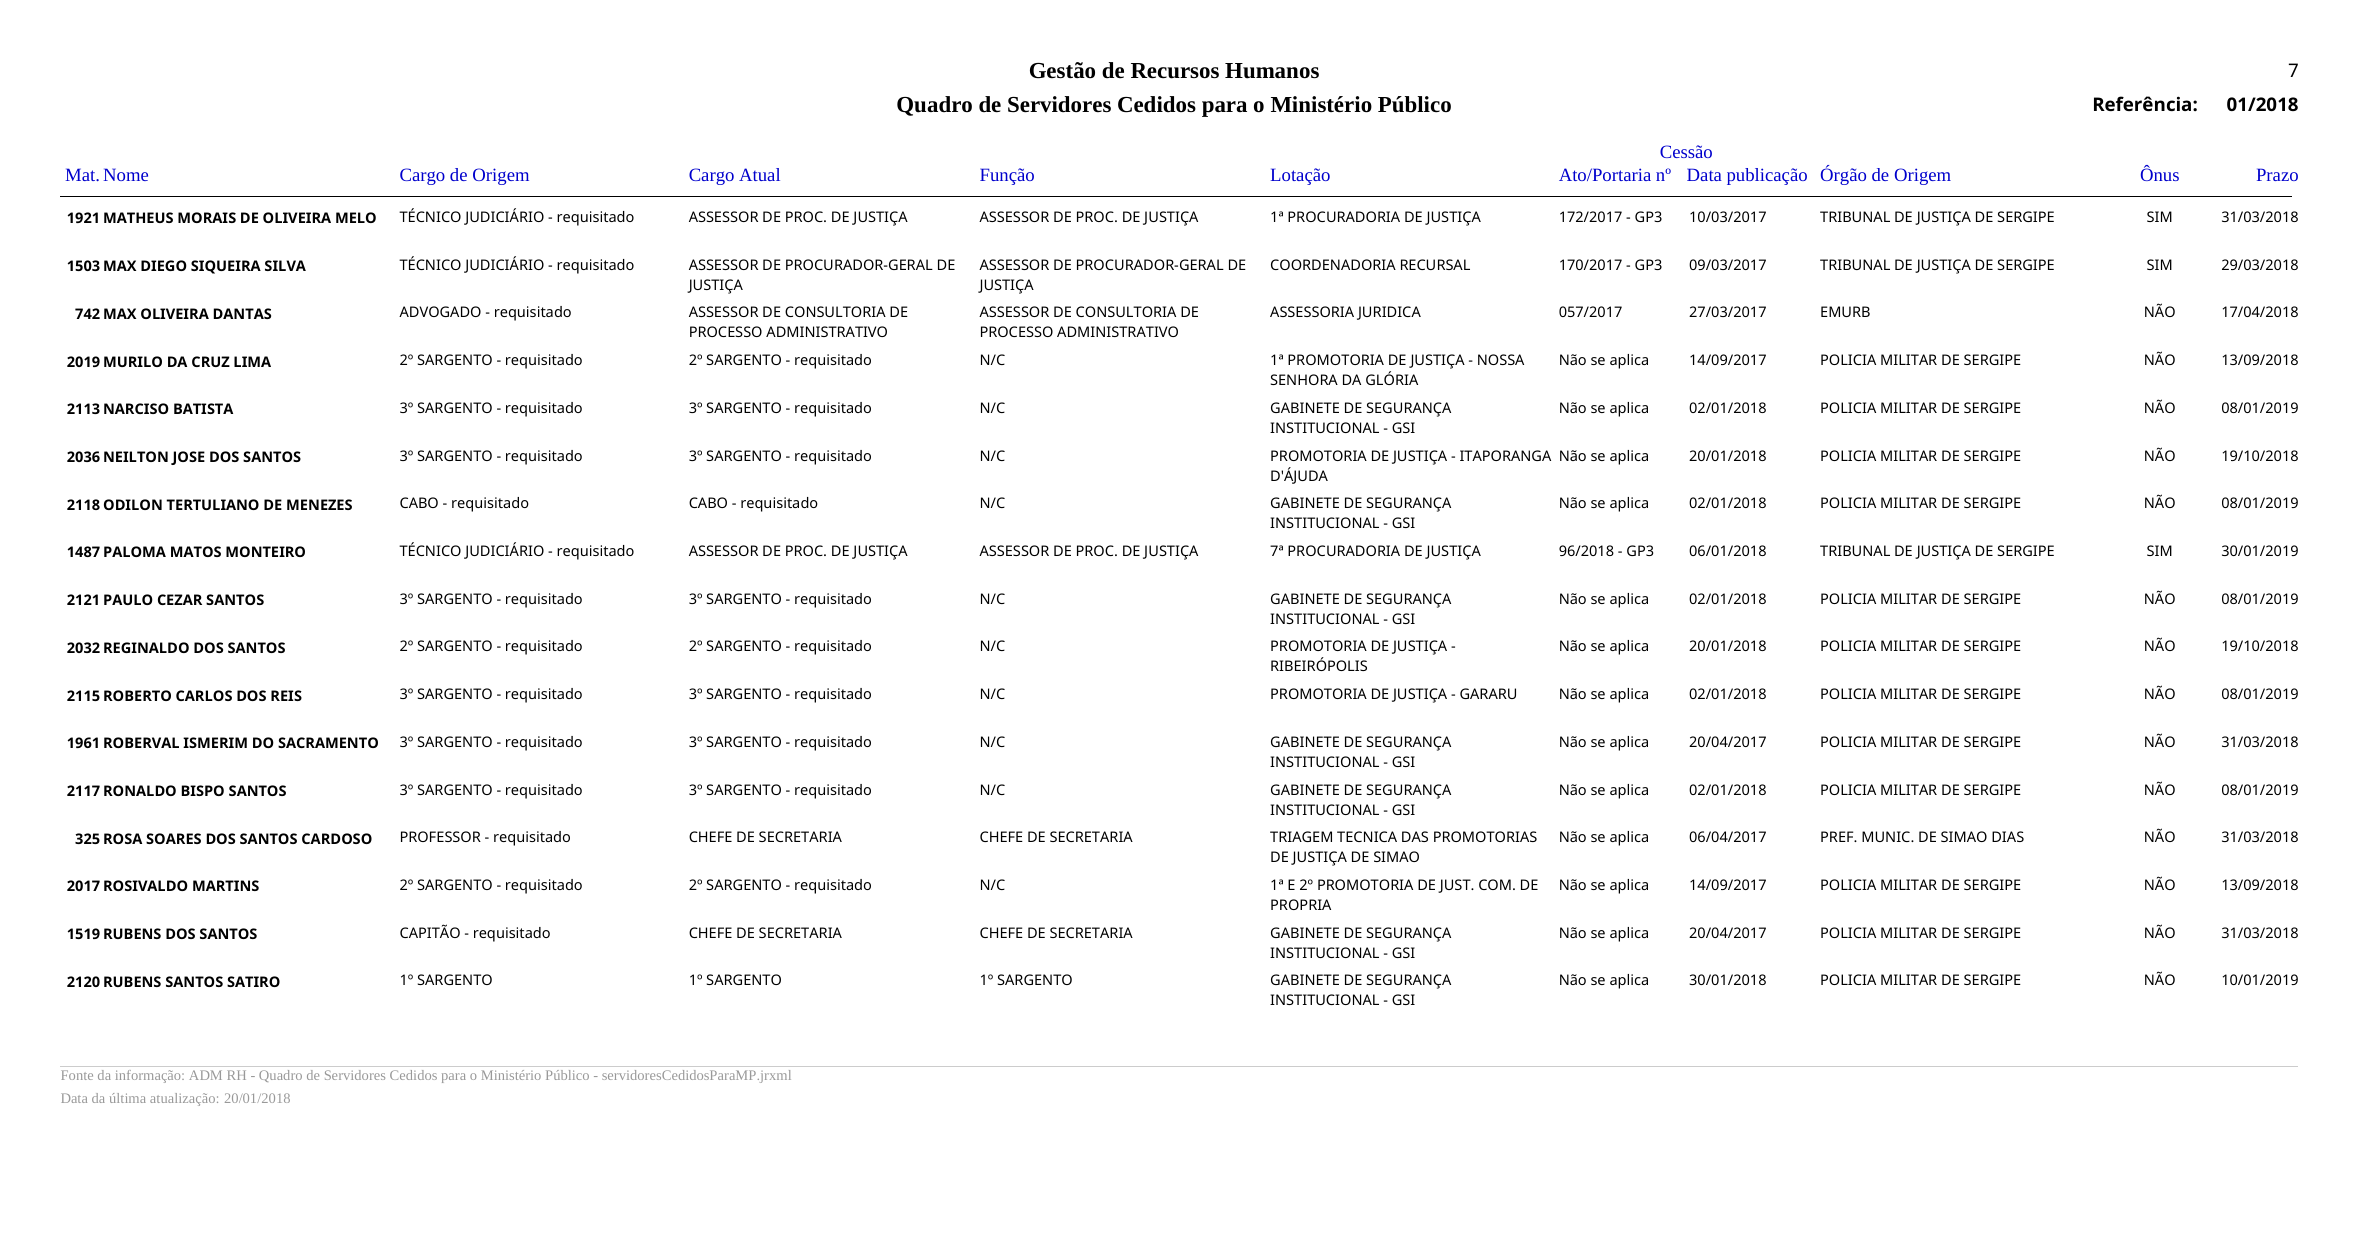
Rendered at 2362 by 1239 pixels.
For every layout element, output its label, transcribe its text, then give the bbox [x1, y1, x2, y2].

table_cell [2299, 569, 2361, 586]
table_cell [1262, 495, 1270, 517]
table_header POLICIA MILITAR DE SERGIPE [1820, 732, 2119, 778]
table_cell [377, 1090, 2361, 1114]
table_header NÃO [2119, 589, 2200, 612]
table_cell [2299, 685, 2361, 708]
table_cell [1684, 685, 1689, 708]
table_cell [393, 590, 399, 612]
table_cell [972, 712, 979, 729]
table_cell [0, 903, 12, 919]
table_cell [0, 638, 12, 660]
table_cell [1684, 378, 1689, 395]
table_cell [2119, 517, 2200, 539]
table_header 2º SARGENTO - requisitado [399, 350, 682, 396]
table_cell [683, 999, 688, 1015]
table_cell [1817, 141, 2361, 163]
table_header Não se aplica [1559, 589, 1684, 616]
table_cell [12, 332, 100, 348]
table_cell [393, 426, 399, 442]
table_cell MATHEUS MORAIS DE OLIVEIRA MELO [103, 208, 393, 253]
table_cell [393, 829, 399, 851]
table_cell [2299, 876, 2361, 899]
table_header 20/04/2017 [1689, 732, 1814, 756]
table_cell [393, 808, 399, 824]
table_cell [1814, 351, 1820, 374]
table_cell [12, 714, 100, 730]
table_header TRIBUNAL DE JUSTIÇA DE SERGIPE [1820, 541, 2119, 587]
table_cell [2200, 856, 2298, 873]
table_cell [1684, 924, 1689, 946]
table_cell [2299, 164, 2361, 193]
table_cell [2200, 665, 2298, 682]
table_cell [2119, 278, 2200, 301]
table_cell [1814, 331, 1820, 347]
table_header TRIBUNAL DE JUSTIÇA DE SERGIPE [1820, 207, 2119, 253]
table_cell [1262, 351, 1270, 374]
table_header Não se aplica [1559, 732, 1684, 759]
table_cell 1961 [12, 733, 100, 762]
table_cell [2299, 712, 2361, 729]
table_cell [1684, 474, 1689, 490]
table_cell [1814, 447, 1820, 469]
table_cell [1262, 999, 1270, 1015]
table_header GABINETE DE SEGURANÇA INSTITUCIONAL - GSI [1270, 970, 1553, 1016]
table_cell [393, 712, 399, 729]
table_cell [2299, 924, 2361, 946]
table_cell [1689, 946, 1814, 969]
table_cell [2299, 829, 2361, 851]
table_cell RUBENS DOS SANTOS [103, 924, 393, 969]
table_cell [1684, 569, 1689, 586]
table_header NÃO [2119, 493, 2200, 517]
table_cell [1684, 351, 1689, 374]
table_cell [2200, 617, 2298, 635]
table_cell [2200, 474, 2298, 492]
table_cell [972, 283, 979, 299]
table_cell [12, 523, 100, 539]
table_cell [0, 256, 12, 278]
table_cell [972, 164, 979, 193]
table_cell [1553, 235, 1558, 252]
table_header Não se aplica [1559, 779, 1684, 806]
table_cell [2299, 665, 2361, 681]
table_cell [1559, 568, 1684, 587]
table_header N/C [979, 732, 1262, 778]
table_cell [0, 474, 12, 490]
table_header 08/01/2019 [2200, 493, 2298, 522]
table_cell [0, 590, 12, 612]
table_cell [393, 972, 399, 994]
table_cell [2299, 331, 2361, 347]
table_cell [0, 57, 346, 84]
table_cell [1689, 994, 1814, 1016]
table_header NÃO [2119, 636, 2200, 660]
table_cell 2017 [12, 876, 100, 905]
table_header N/C [979, 875, 1262, 921]
table_header GABINETE DE SEGURANÇA INSTITUCIONAL - GSI [1270, 732, 1553, 778]
table_cell [1553, 426, 1558, 442]
table_cell [683, 665, 688, 681]
table_cell [2200, 808, 2298, 826]
table_cell [683, 855, 688, 872]
table_header [0, 0, 2361, 57]
table_cell [0, 712, 12, 729]
table_header N/C [979, 445, 1262, 492]
table_cell [0, 164, 30, 193]
table_cell [972, 378, 979, 395]
table_header GABINETE DE SEGURANÇA INSTITUCIONAL - GSI [1270, 493, 1553, 539]
table_cell [1553, 999, 1558, 1015]
table_cell [2119, 469, 2200, 492]
table_cell [1814, 760, 1820, 776]
table_cell [1553, 208, 1558, 231]
table_cell [2299, 951, 2361, 967]
table_cell 01/2018 [2200, 91, 2298, 124]
table_cell [1814, 638, 1820, 660]
table_header 06/04/2017 [1689, 827, 1814, 851]
table_header ASSESSOR DE CONSULTORIA DE PROCESSO ADMINISTRATIVO [689, 302, 972, 349]
table_header PROFESSOR - requisitado [399, 827, 682, 873]
table_cell [1553, 712, 1558, 729]
table_cell [2299, 733, 2361, 756]
table_cell [1684, 256, 1689, 278]
table_header ASSESSOR DE PROC. DE JUSTIÇA [979, 207, 1262, 253]
table_cell [1689, 326, 1814, 348]
table_cell [972, 685, 979, 708]
table_cell [1559, 234, 1684, 253]
table_cell [1814, 876, 1820, 899]
table_header PROMOTORIA DE JUSTIÇA - GARARU [1270, 684, 1553, 730]
table_cell Lotação [1270, 164, 1553, 193]
table_cell [683, 808, 688, 824]
table_cell [972, 351, 979, 374]
table_cell [1689, 374, 1814, 396]
table_cell [972, 829, 979, 851]
table_cell [1684, 447, 1689, 469]
table_cell [1684, 733, 1689, 756]
table_cell [972, 569, 979, 586]
table_cell [2119, 851, 2200, 873]
table_cell [1559, 472, 1684, 492]
table_cell [0, 808, 12, 824]
table_header 30/01/2018 [1689, 970, 1814, 994]
table_cell [393, 256, 399, 278]
table_header 02/01/2018 [1689, 589, 1814, 612]
table_cell Função [979, 164, 1262, 193]
table_cell [1553, 855, 1558, 872]
table_cell [1814, 208, 1820, 231]
table_cell [1814, 855, 1820, 872]
table_header 3º SARGENTO - requisitado [399, 732, 682, 778]
table_cell [683, 378, 688, 395]
table_cell [1814, 495, 1820, 517]
table_cell [12, 762, 100, 778]
table_cell [1684, 855, 1689, 872]
table_cell [1684, 617, 1689, 633]
table_cell [2200, 378, 2298, 396]
table_header POLICIA MILITAR DE SERGIPE [1820, 445, 2119, 492]
table_cell [1553, 378, 1558, 395]
table_header Não se aplica [1559, 875, 1684, 902]
table_cell [2299, 495, 2361, 517]
table_cell [1814, 665, 1820, 681]
table_header CHEFE DE SECRETARIA [689, 827, 972, 873]
table_cell 1519 [12, 924, 100, 952]
table_cell [2119, 946, 2200, 969]
table_cell [2200, 426, 2298, 444]
table_cell [2299, 542, 2361, 565]
table_cell [683, 924, 688, 946]
table_cell ROBERTO CARLOS DOS REIS [103, 685, 393, 730]
table_cell [972, 208, 979, 231]
table_header NÃO [2119, 445, 2200, 469]
table_cell [972, 876, 979, 899]
table_cell [0, 829, 12, 851]
table_header Não se aplica [1559, 445, 1684, 472]
table_cell [393, 542, 399, 565]
table_header N/C [979, 779, 1262, 826]
table_cell [2299, 474, 2361, 490]
table_cell [683, 164, 688, 193]
table_cell [683, 399, 688, 422]
table_cell Ato/Portaria nº [1559, 164, 1686, 193]
table_cell [1553, 331, 1558, 347]
table_header POLICIA MILITAR DE SERGIPE [1820, 589, 2119, 635]
table_header 10/03/2017 [1689, 207, 1814, 231]
table_header 13/09/2018 [2200, 875, 2298, 903]
table_cell [1553, 924, 1558, 946]
table_cell [1684, 829, 1689, 851]
table_cell [1684, 999, 1689, 1015]
table_cell [972, 808, 979, 824]
table_header 19/10/2018 [2200, 445, 2298, 474]
table_header NÃO [2119, 684, 2200, 708]
table_cell [683, 590, 688, 612]
table_cell 20/01/2018 [224, 1090, 377, 1114]
table_cell [683, 829, 688, 851]
table_cell [972, 521, 979, 538]
table_cell Gestão de Recursos Humanos [346, 57, 2002, 85]
table_cell [393, 924, 399, 946]
table_header 2º SARGENTO - requisitado [689, 350, 972, 396]
table_cell [972, 924, 979, 946]
table_header NÃO [2119, 302, 2200, 326]
table_cell [2200, 235, 2298, 253]
table_cell [12, 237, 100, 253]
table_cell [1689, 517, 1814, 539]
table_cell [1814, 542, 1820, 565]
table_cell Data da última atualização: [60, 1090, 224, 1114]
table_cell [1262, 733, 1270, 756]
table_cell [1262, 331, 1270, 347]
table_cell [2299, 378, 2361, 395]
table_header 27/03/2017 [1689, 302, 1814, 326]
table_cell Ônus [2119, 164, 2200, 193]
table_cell [0, 569, 12, 586]
table_cell [1559, 425, 1684, 444]
table_cell [0, 399, 12, 422]
table_cell [1684, 495, 1689, 517]
table_header CHEFE DE SECRETARIA [979, 923, 1262, 969]
table_cell 2113 [12, 399, 100, 428]
table_cell [1684, 542, 1689, 565]
table_cell [0, 665, 12, 681]
table_cell [1689, 612, 1814, 635]
table_header 02/01/2018 [1689, 684, 1814, 708]
table_header 1º SARGENTO [689, 970, 972, 1016]
table_header CABO - requisitado [399, 493, 682, 539]
table_cell [1262, 304, 1270, 326]
table_cell [1559, 282, 1684, 301]
table_cell [2299, 972, 2361, 994]
table_cell [2299, 521, 2361, 538]
table_cell [1262, 781, 1270, 803]
table_cell [1262, 208, 1270, 231]
table_header TÉCNICO JUDICIÁRIO - requisitado [399, 207, 682, 253]
table_cell [972, 426, 979, 442]
table_cell [683, 447, 688, 469]
table_header 08/01/2019 [2200, 684, 2298, 712]
table_cell [1553, 304, 1558, 326]
table_cell Cessão [1555, 141, 1817, 163]
table_cell [2119, 708, 2200, 730]
table_cell [1262, 447, 1270, 469]
table_header Não se aplica [1559, 636, 1684, 663]
table_cell [1814, 521, 1820, 538]
table_cell [683, 542, 688, 565]
table_cell [1814, 304, 1820, 326]
table_cell [12, 905, 100, 921]
table_header 3º SARGENTO - requisitado [399, 589, 682, 635]
table_cell [1553, 829, 1558, 851]
table_cell [0, 781, 12, 803]
table_cell [1553, 638, 1558, 660]
table_header 2º SARGENTO - requisitado [399, 636, 682, 683]
table_header GABINETE DE SEGURANÇA INSTITUCIONAL - GSI [1270, 398, 1553, 444]
table_cell [1814, 972, 1820, 994]
table_cell [1553, 256, 1558, 278]
table_header ASSESSOR DE PROCURADOR-GERAL DE JUSTIÇA [689, 255, 972, 301]
table_cell [683, 283, 688, 299]
table_cell [972, 733, 979, 756]
table_header Não se aplica [1559, 350, 1684, 377]
table_cell [1559, 806, 1684, 826]
table_cell [683, 733, 688, 756]
table_header 2º SARGENTO - requisitado [399, 875, 682, 921]
table_cell [393, 304, 399, 326]
table_header 14/09/2017 [1689, 875, 1814, 899]
table_cell [2299, 760, 2361, 776]
table_cell [972, 665, 979, 681]
table_header 3º SARGENTO - requisitado [399, 684, 682, 730]
table_cell [1814, 256, 1820, 278]
table_cell [1262, 808, 1270, 824]
table_header 1º SARGENTO [979, 970, 1262, 1016]
table_header NÃO [2119, 970, 2200, 994]
table_cell [1689, 231, 1814, 253]
table_header 7ª PROCURADORIA DE JUSTIÇA [1270, 541, 1553, 587]
table_cell [1553, 399, 1558, 422]
table_cell [972, 590, 979, 612]
table_header CABO - requisitado [689, 493, 972, 539]
table_cell [1553, 495, 1558, 517]
table_cell [12, 1000, 100, 1016]
table_cell [0, 924, 12, 946]
table_cell [1689, 565, 1814, 587]
table_cell [1684, 283, 1689, 299]
table_cell [2299, 91, 2361, 124]
table_cell [1684, 590, 1689, 612]
table_cell [683, 521, 688, 538]
table_cell [972, 331, 979, 347]
table_cell [2299, 351, 2361, 374]
table_cell [683, 426, 688, 442]
table_cell [393, 521, 399, 538]
table_cell [972, 781, 979, 803]
table_cell [2299, 57, 2361, 84]
table_cell [1811, 164, 1820, 193]
table_cell [683, 351, 688, 374]
table_cell [1559, 759, 1684, 778]
table_cell [0, 760, 12, 776]
table_cell [1553, 760, 1558, 776]
table_cell [972, 235, 979, 252]
table_cell [2119, 374, 2200, 396]
table_cell [683, 638, 688, 660]
table_cell [1262, 474, 1270, 490]
table_cell [1559, 711, 1684, 730]
table_header N/C [979, 398, 1262, 444]
table_cell [0, 125, 2361, 141]
table_cell [1262, 712, 1270, 729]
table_cell [683, 495, 688, 517]
table_cell [1684, 235, 1689, 252]
table_header 3º SARGENTO - requisitado [689, 732, 972, 778]
table_cell [1689, 708, 1814, 730]
table_header N/C [979, 684, 1262, 730]
table_cell [1684, 331, 1689, 347]
table_cell [1814, 474, 1820, 490]
table_cell [1684, 712, 1689, 729]
table_cell [1689, 899, 1814, 921]
table_header POLICIA MILITAR DE SERGIPE [1820, 923, 2119, 969]
table_cell [12, 475, 100, 492]
table_header NÃO [2119, 827, 2200, 851]
table_cell ROSIVALDO MARTINS [103, 876, 393, 921]
table_cell [0, 198, 2361, 207]
table_cell [393, 569, 399, 586]
table_header Não se aplica [1559, 398, 1684, 425]
table_header SIM [2119, 255, 2200, 278]
table_cell [1559, 616, 1684, 635]
table_header POLICIA MILITAR DE SERGIPE [1820, 398, 2119, 444]
table_cell [393, 617, 399, 633]
table_cell [1559, 520, 1684, 539]
table_cell [393, 733, 399, 756]
table_cell [683, 712, 688, 729]
table_cell [1814, 951, 1820, 967]
table_header 3º SARGENTO - requisitado [689, 398, 972, 444]
table_cell [1689, 278, 1814, 301]
table_cell [393, 378, 399, 395]
table_header NÃO [2119, 875, 2200, 899]
table_header ASSESSOR DE CONSULTORIA DE PROCESSO ADMINISTRATIVO [979, 302, 1262, 349]
table_header 1º SARGENTO [399, 970, 682, 1016]
table_cell [1553, 283, 1558, 299]
table_cell 2118 [12, 495, 100, 523]
table_cell [2299, 283, 2361, 299]
table_cell [0, 542, 12, 565]
table_cell [1262, 829, 1270, 851]
table_header 96/2018 - GP3 [1559, 541, 1684, 568]
table_header Não se aplica [1559, 827, 1684, 854]
table_cell [2299, 208, 2361, 231]
table_cell [2200, 760, 2298, 778]
table_cell [2299, 590, 2361, 612]
table_cell 2117 [12, 781, 100, 809]
table_header GABINETE DE SEGURANÇA INSTITUCIONAL - GSI [1270, 589, 1553, 635]
table_cell [2299, 447, 2361, 469]
table_cell 325 [12, 829, 100, 857]
table_cell [972, 304, 979, 326]
table_cell [2200, 569, 2298, 587]
table_cell [0, 876, 12, 899]
table_header N/C [979, 350, 1262, 396]
table_cell [12, 380, 100, 396]
table_header 31/03/2018 [2200, 732, 2298, 760]
table_cell [393, 855, 399, 872]
table_cell [972, 951, 979, 967]
table_header 10/01/2019 [2200, 970, 2298, 999]
table_cell [1553, 781, 1558, 803]
table_cell [1262, 665, 1270, 681]
table_header TRIBUNAL DE JUSTIÇA DE SERGIPE [1820, 255, 2119, 301]
table_cell [12, 571, 100, 587]
table_cell [1553, 521, 1558, 538]
table_cell [393, 164, 399, 193]
table_header POLICIA MILITAR DE SERGIPE [1820, 684, 2119, 730]
table_cell [1553, 569, 1558, 586]
table_header Não se aplica [1559, 923, 1684, 949]
table_cell [1814, 590, 1820, 612]
table_cell [1684, 760, 1689, 776]
table_header 057/2017 [1559, 302, 1684, 329]
table_cell [683, 617, 688, 633]
table_header POLICIA MILITAR DE SERGIPE [1820, 350, 2119, 396]
table_cell [12, 809, 100, 826]
table_cell [2002, 57, 2143, 84]
table_cell [1689, 422, 1814, 444]
table_cell [1814, 378, 1820, 395]
table_cell [1814, 781, 1820, 803]
table_cell [1689, 756, 1814, 778]
table_header NÃO [2119, 732, 2200, 756]
table_cell [1684, 903, 1689, 919]
table_cell [393, 331, 399, 347]
table_cell [2200, 522, 2298, 539]
table_cell [0, 351, 12, 374]
table_header Não se aplica [1559, 970, 1684, 997]
table_cell [972, 999, 979, 1015]
table_cell [2299, 638, 2361, 660]
table_cell [683, 876, 688, 899]
table_cell [2119, 899, 2200, 921]
table_header POLICIA MILITAR DE SERGIPE [1820, 875, 2119, 921]
table_cell [0, 855, 12, 872]
table_cell NEILTON JOSE DOS SANTOS [103, 447, 393, 492]
table_cell [972, 542, 979, 565]
table_cell [1814, 426, 1820, 442]
table_cell 2032 [12, 638, 100, 666]
table_cell ROSA SOARES DOS SANTOS CARDOSO [103, 829, 393, 873]
table_header 2º SARGENTO - requisitado [689, 875, 972, 921]
table_cell [1559, 997, 1684, 1016]
table_header 02/01/2018 [1689, 779, 1814, 803]
table_header NÃO [2119, 779, 2200, 803]
table_cell [683, 235, 688, 252]
table_header GABINETE DE SEGURANÇA INSTITUCIONAL - GSI [1270, 923, 1553, 969]
table_cell 1487 [12, 542, 100, 571]
table_cell [1262, 685, 1270, 708]
table_cell MURILO DA CRUZ LIMA [103, 351, 393, 396]
table_header 09/03/2017 [1689, 255, 1814, 278]
table_cell [0, 447, 12, 469]
table_cell [972, 855, 979, 872]
table_header 08/01/2019 [2200, 779, 2298, 808]
table_cell Prazo [2200, 164, 2298, 193]
table_cell [1553, 474, 1558, 490]
table_header 30/01/2019 [2200, 541, 2298, 569]
table_cell [972, 447, 979, 469]
table_cell Referência: [2004, 91, 2198, 124]
table_header 19/10/2018 [2200, 636, 2298, 665]
table_cell [393, 760, 399, 776]
table_cell [1262, 903, 1270, 919]
table_cell [0, 208, 12, 231]
table_header N/C [979, 589, 1262, 635]
table_cell [1684, 972, 1689, 994]
table_cell [0, 999, 12, 1015]
table_header Não se aplica [1559, 493, 1684, 520]
table_header CHEFE DE SECRETARIA [979, 827, 1262, 873]
table_cell [393, 903, 399, 919]
table_cell [2299, 855, 2361, 872]
table_cell [2200, 903, 2298, 921]
table_cell [0, 521, 12, 538]
table_cell [1814, 903, 1820, 919]
table_header N/C [979, 636, 1262, 683]
table_cell [1262, 378, 1270, 395]
table_header PREF. MUNIC. DE SIMAO DIAS [1820, 827, 2119, 873]
table_cell [1262, 590, 1270, 612]
table_cell [683, 903, 688, 919]
table_cell [1553, 903, 1558, 919]
table_cell [1262, 542, 1270, 565]
table_cell [1684, 876, 1689, 899]
table_cell [1814, 712, 1820, 729]
table_cell [0, 378, 12, 395]
table_cell [12, 284, 100, 301]
table_cell [0, 733, 12, 756]
table_cell [2200, 712, 2298, 730]
table_cell [393, 235, 399, 252]
table_cell [393, 447, 399, 469]
table_header SIM [2119, 541, 2200, 565]
table_header 3º SARGENTO - requisitado [399, 398, 682, 444]
table_cell 2019 [12, 351, 100, 380]
table_header ASSESSOR DE PROC. DE JUSTIÇA [689, 207, 972, 253]
table_cell [1553, 542, 1558, 565]
table_cell [1684, 951, 1689, 967]
table_cell [1553, 808, 1558, 824]
table_cell 742 [12, 304, 100, 332]
table_cell [683, 331, 688, 347]
table_cell [393, 399, 399, 422]
table_cell [1262, 876, 1270, 899]
table_cell [1684, 521, 1689, 538]
table_cell Quadro de Servidores Cedidos para o Ministério Público [346, 91, 2002, 124]
table_header 13/09/2018 [2200, 350, 2298, 378]
table_header 02/01/2018 [1689, 493, 1814, 517]
table_cell RUBENS SANTOS SATIRO [103, 972, 393, 1016]
table_cell 1503 [12, 256, 100, 284]
table_header 31/03/2018 [2200, 827, 2298, 856]
table_cell [2119, 612, 2200, 635]
table_header N/C [979, 493, 1262, 539]
table_header 31/03/2018 [2200, 923, 2298, 951]
table_cell [2299, 903, 2361, 919]
table_header TÉCNICO JUDICIÁRIO - requisitado [399, 541, 682, 587]
table_header 3º SARGENTO - requisitado [399, 779, 682, 826]
table_header NÃO [2119, 350, 2200, 374]
table_cell [393, 638, 399, 660]
table_cell [683, 760, 688, 776]
table_header SIM [2119, 207, 2200, 231]
table_cell [12, 618, 100, 635]
table_cell [1684, 638, 1689, 660]
table_cell [2119, 660, 2200, 682]
table_cell 1921 [12, 208, 100, 237]
table_cell [0, 331, 12, 347]
table_cell [1814, 999, 1820, 1015]
table_cell Nome [103, 164, 393, 193]
table_header CAPITÃO - requisitado [399, 923, 682, 969]
table_header TRIAGEM TECNICA DAS PROMOTORIAS DE JUSTIÇA DE SIMAO [1270, 827, 1553, 873]
table_cell [1814, 924, 1820, 946]
table_cell [1553, 951, 1558, 967]
table_cell ODILON TERTULIANO DE MENEZES [103, 495, 393, 539]
table_cell [1814, 235, 1820, 252]
table_cell [1689, 469, 1814, 492]
table_cell [972, 638, 979, 660]
table_cell [972, 256, 979, 278]
table_cell REGINALDO DOS SANTOS [103, 638, 393, 683]
table_cell [2299, 999, 2361, 1015]
table_cell [972, 617, 979, 633]
table_cell [1559, 902, 1684, 921]
table_cell NARCISO BATISTA [103, 399, 393, 444]
table_cell [1559, 377, 1684, 396]
table_cell [2299, 781, 2361, 803]
table_header ASSESSOR DE PROCURADOR-GERAL DE JUSTIÇA [979, 255, 1262, 301]
table_header 29/03/2018 [2200, 255, 2298, 283]
table_cell [683, 569, 688, 586]
table_header 170/2017 - GP3 [1559, 255, 1684, 282]
table_cell [2299, 617, 2361, 633]
table_cell [1262, 426, 1270, 442]
table_cell [393, 474, 399, 490]
table_cell [12, 428, 100, 444]
table_cell [683, 972, 688, 994]
table_cell [0, 426, 12, 442]
table_cell [2299, 304, 2361, 326]
table_header 08/01/2019 [2200, 398, 2298, 426]
table_cell [1553, 665, 1558, 681]
table_header 3º SARGENTO - requisitado [689, 779, 972, 826]
table_cell [1553, 590, 1558, 612]
table_cell [1262, 617, 1270, 633]
table_header 02/01/2018 [1689, 398, 1814, 422]
table_header ASSESSOR DE PROC. DE JUSTIÇA [689, 541, 972, 587]
table_cell [1262, 569, 1270, 586]
table_header POLICIA MILITAR DE SERGIPE [1820, 493, 2119, 539]
table_cell [2200, 999, 2298, 1016]
table_cell [393, 665, 399, 681]
table_cell [1262, 972, 1270, 994]
table_header 20/01/2018 [1689, 445, 1814, 469]
table_header 17/04/2018 [2200, 302, 2298, 331]
table_cell [972, 474, 979, 490]
table_cell [1553, 733, 1558, 756]
table_header PROMOTORIA DE JUSTIÇA - RIBEIRÓPOLIS [1270, 636, 1553, 683]
table_cell [2119, 422, 2200, 444]
table_header 06/01/2018 [1689, 541, 1814, 565]
table_header 172/2017 - GP3 [1559, 207, 1684, 234]
table_cell [1684, 304, 1689, 326]
table_header NÃO [2119, 923, 2200, 946]
table_cell [0, 1066, 60, 1090]
table_cell [0, 1016, 2361, 1066]
table_cell [683, 474, 688, 490]
table_cell [393, 685, 399, 708]
table_header 1ª PROCURADORIA DE JUSTIÇA [1270, 207, 1553, 253]
table_cell [1814, 685, 1820, 708]
table_cell [1262, 760, 1270, 776]
table_cell [0, 304, 12, 326]
table_cell [2299, 256, 2361, 278]
table_cell [0, 235, 12, 252]
table_header CHEFE DE SECRETARIA [689, 923, 972, 969]
table_cell Data publicação [1686, 164, 1811, 193]
table_cell [2119, 803, 2200, 826]
table_cell PAULO CEZAR SANTOS [103, 590, 393, 635]
table_cell [0, 617, 12, 633]
table_header 2º SARGENTO - requisitado [689, 636, 972, 683]
table_cell [1814, 808, 1820, 824]
table_cell [393, 283, 399, 299]
table_cell [1553, 617, 1558, 633]
table_cell [1262, 283, 1270, 299]
table_cell [2200, 331, 2298, 348]
table_cell [2119, 231, 2200, 253]
table_cell [1262, 521, 1270, 538]
table_header ASSESSOR DE PROC. DE JUSTIÇA [979, 541, 1262, 587]
table_cell [0, 495, 12, 517]
table_cell [393, 781, 399, 803]
table_cell [972, 495, 979, 517]
table_header GABINETE DE SEGURANÇA INSTITUCIONAL - GSI [1270, 779, 1553, 826]
table_cell [1262, 256, 1270, 278]
table_header 3º SARGENTO - requisitado [689, 445, 972, 492]
table_cell Cargo de Origem [399, 164, 682, 193]
table_header ASSESSORIA JURIDICA [1270, 302, 1553, 349]
table_header POLICIA MILITAR DE SERGIPE [1820, 970, 2119, 1016]
table_cell [0, 283, 12, 299]
table_cell [1553, 685, 1558, 708]
table_cell [683, 685, 688, 708]
table_cell [1553, 447, 1558, 469]
table_cell [1553, 876, 1558, 899]
table_cell [972, 760, 979, 776]
table_cell [2119, 565, 2200, 587]
table_header 3º SARGENTO - requisitado [689, 589, 972, 635]
table_cell [2299, 399, 2361, 422]
table_header 08/01/2019 [2200, 589, 2298, 617]
table_cell [12, 952, 100, 969]
table_cell [1262, 164, 1270, 193]
table_cell [1689, 660, 1814, 682]
table_cell [1553, 351, 1558, 374]
table_cell [1553, 164, 1558, 193]
table_cell 2120 [12, 972, 100, 1000]
table_cell [2299, 1066, 2361, 1090]
table_cell [2299, 235, 2361, 252]
table_header PROMOTORIA DE JUSTIÇA - ITAPORANGA D'ÁJUDA [1270, 445, 1553, 492]
table_header ADVOGADO - requisitado [399, 302, 682, 349]
table_cell [0, 1090, 60, 1114]
table_cell 2036 [12, 447, 100, 475]
table_cell [1814, 733, 1820, 756]
table_cell [1689, 803, 1814, 826]
table_cell [1262, 951, 1270, 967]
table_cell [1814, 617, 1820, 633]
table_cell [0, 85, 2361, 91]
table_cell [393, 999, 399, 1015]
table_header 31/03/2018 [2200, 207, 2298, 235]
table_cell [1684, 426, 1689, 442]
table_cell Fonte da informação: ADM RH - Quadro de Servidores Cedidos para o Ministério Público - servidoresCedidosParaMP.jrxml [60, 1067, 2298, 1090]
table_cell [0, 685, 12, 708]
table_cell 7 [2143, 57, 2298, 84]
table_cell RONALDO BISPO SANTOS [103, 781, 393, 826]
table_cell 2121 [12, 590, 100, 618]
table_cell [393, 351, 399, 374]
table_header 20/04/2017 [1689, 923, 1814, 946]
table_cell Cargo Atual [689, 164, 972, 193]
table_cell [2200, 951, 2298, 969]
table_cell [1262, 399, 1270, 422]
table_cell 2115 [12, 685, 100, 714]
table_cell [1814, 399, 1820, 422]
table_header 20/01/2018 [1689, 636, 1814, 660]
table_cell [1689, 851, 1814, 873]
table_cell [1559, 949, 1684, 969]
table_cell [1684, 208, 1689, 231]
table_cell MAX DIEGO SIQUEIRA SILVA [103, 256, 393, 301]
table_cell [1262, 924, 1270, 946]
table_cell [1559, 854, 1684, 873]
table_cell [1553, 972, 1558, 994]
table_cell [2200, 283, 2298, 301]
table_cell PALOMA MATOS MONTEIRO [103, 542, 393, 587]
table_cell [393, 876, 399, 899]
table_header TÉCNICO JUDICIÁRIO - requisitado [399, 255, 682, 301]
table_cell [393, 208, 399, 231]
table_cell [2119, 756, 2200, 778]
table_cell Mat. [30, 164, 100, 193]
table_cell [12, 666, 100, 682]
table_cell [683, 256, 688, 278]
table_cell [1814, 829, 1820, 851]
table_cell [0, 972, 12, 994]
table_cell [972, 399, 979, 422]
table_header EMURB [1820, 302, 2119, 349]
table_cell [1262, 235, 1270, 252]
table_header POLICIA MILITAR DE SERGIPE [1820, 779, 2119, 826]
table_cell [1684, 665, 1689, 681]
table_header 1ª E 2º PROMOTORIA DE JUST. COM. DE PROPRIA [1270, 875, 1553, 921]
table_header 14/09/2017 [1689, 350, 1814, 374]
table_cell [972, 903, 979, 919]
table_cell [1262, 855, 1270, 872]
table_cell [2119, 994, 2200, 1016]
table_cell ROBERVAL ISMERIM DO SACRAMENTO [103, 733, 393, 778]
table_cell [972, 972, 979, 994]
table_cell [1814, 569, 1820, 586]
table_header POLICIA MILITAR DE SERGIPE [1820, 636, 2119, 683]
table_cell [683, 304, 688, 326]
table_cell [1559, 329, 1684, 348]
table_cell [393, 495, 399, 517]
table_cell [683, 951, 688, 967]
table_cell [0, 91, 346, 124]
table_cell [1559, 663, 1684, 682]
table_cell [683, 781, 688, 803]
table_cell [1262, 638, 1270, 660]
table_cell [1684, 399, 1689, 422]
table_cell [0, 141, 1555, 163]
table_header Não se aplica [1559, 684, 1684, 711]
table_header 3º SARGENTO - requisitado [399, 445, 682, 492]
table_header 1ª PROMOTORIA DE JUSTIÇA - NOSSA SENHORA DA GLÓRIA [1270, 350, 1553, 396]
table_cell [393, 951, 399, 967]
table_header COORDENADORIA RECURSAL [1270, 255, 1553, 301]
table_cell [683, 208, 688, 231]
table_cell [1814, 283, 1820, 299]
table_cell [2299, 808, 2361, 824]
table_cell [1684, 781, 1689, 803]
table_cell [12, 857, 100, 873]
table_cell MAX OLIVEIRA DANTAS [103, 304, 393, 349]
table_cell [1684, 808, 1689, 824]
table_cell [2299, 426, 2361, 442]
table_cell [2119, 326, 2200, 348]
table_header 3º SARGENTO - requisitado [689, 684, 972, 730]
table_cell Órgão de Origem [1820, 164, 2119, 193]
table_cell [0, 951, 12, 967]
table_header NÃO [2119, 398, 2200, 422]
